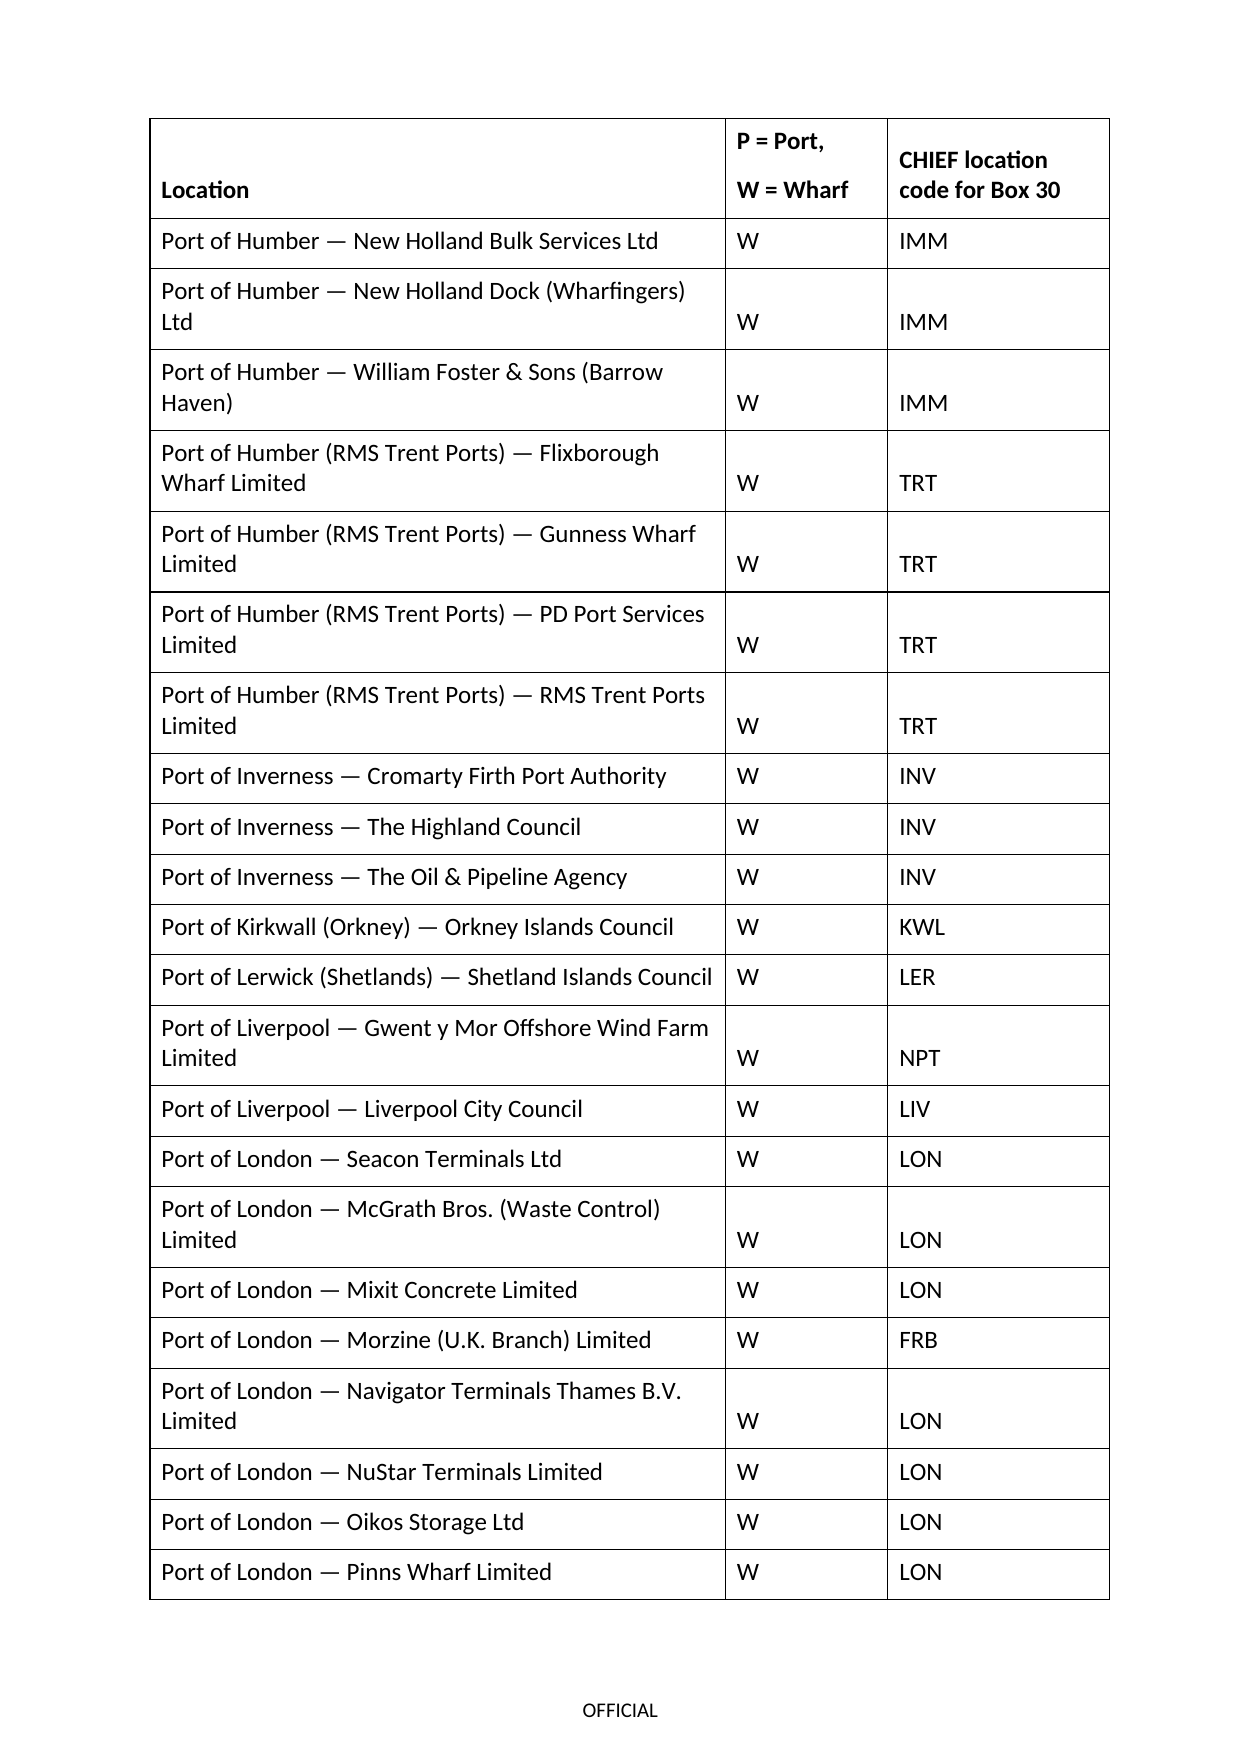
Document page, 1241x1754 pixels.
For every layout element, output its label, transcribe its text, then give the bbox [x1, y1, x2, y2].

table_cell Port of Kirkwall (Orkney) — Orkney Islands Council [151, 905, 725, 954]
table_cell W [726, 855, 887, 904]
table_cell W [726, 1369, 887, 1448]
table_cell W [726, 1550, 887, 1599]
table_cell W [726, 1449, 887, 1499]
table_cell KWL [888, 905, 1109, 954]
table_cell Port of London — NuStar Terminals Limited [151, 1449, 725, 1499]
table_cell Port of Inverness — The Highland Council [151, 804, 725, 854]
table_cell W [726, 593, 887, 672]
table_cell LON [888, 1268, 1109, 1317]
table_cell Port of Inverness — Cromarty Firth Port Authority [151, 754, 725, 803]
table_cell IMM [888, 219, 1109, 268]
table_cell W [726, 431, 887, 511]
table_cell W [726, 673, 887, 753]
table_cell TRT [888, 431, 1109, 511]
table_cell W [726, 1318, 887, 1367]
table_cell NPT [888, 1006, 1109, 1085]
table_cell Port of Humber (RMS Trent Ports) — RMS Trent Ports Limited [151, 673, 725, 753]
table_cell IMM [888, 269, 1109, 349]
table_cell TRT [888, 673, 1109, 753]
table_cell Port of London — Oikos Storage Ltd [151, 1500, 725, 1549]
table_cell W [726, 1137, 887, 1186]
table_cell W [726, 754, 887, 803]
table_header CHIEF location code for Box 30 [888, 119, 1109, 218]
table_cell Port of Liverpool — Gwent y Mor Offshore Wind Farm Limited [151, 1006, 725, 1085]
table_cell Port of Humber — William Foster & Sons (Barrow Haven) [151, 350, 725, 430]
table_cell LON [888, 1369, 1109, 1448]
table_cell LON [888, 1187, 1109, 1267]
table_cell FRB [888, 1318, 1109, 1367]
table_cell Port of Humber (RMS Trent Ports) — Flixborough Wharf Limited [151, 431, 725, 511]
table_cell W [726, 512, 887, 591]
table_cell Port of Humber (RMS Trent Ports) — PD Port Services Limited [151, 593, 725, 672]
table_cell Port of London — Morzine (U.K. Branch) Limited [151, 1318, 725, 1367]
table_cell IMM [888, 350, 1109, 430]
table_cell W [726, 1268, 887, 1317]
table_cell INV [888, 754, 1109, 803]
table_cell LON [888, 1449, 1109, 1499]
table_cell Port of Lerwick (Shetlands) — Shetland Islands Council [151, 955, 725, 1004]
table_cell INV [888, 804, 1109, 854]
table_cell Port of London — Pinns Wharf Limited [151, 1550, 725, 1599]
table_cell W [726, 269, 887, 349]
table_header Location [151, 119, 725, 218]
table_cell Port of London — McGrath Bros. (Waste Control) Limited [151, 1187, 725, 1267]
table_cell W [726, 1006, 887, 1085]
table_cell Port of Humber — New Holland Bulk Services Ltd [151, 219, 725, 268]
table_cell Port of London — Mixit Concrete Limited [151, 1268, 725, 1317]
table_cell TRT [888, 593, 1109, 672]
table_cell W [726, 905, 887, 954]
table_cell Port of Humber — New Holland Dock (Wharfingers) Ltd [151, 269, 725, 349]
table_cell LER [888, 955, 1109, 1004]
table_cell Port of Inverness — The Oil & Pipeline Agency [151, 855, 725, 904]
table_cell W [726, 804, 887, 854]
table_cell LON [888, 1500, 1109, 1549]
table_cell INV [888, 855, 1109, 904]
table_cell Port of Humber (RMS Trent Ports) — Gunness Wharf Limited [151, 512, 725, 591]
table_header P = Port, W = Wharf [726, 119, 887, 218]
table_cell TRT [888, 512, 1109, 591]
table_cell W [726, 955, 887, 1004]
table_cell W [726, 219, 887, 268]
table_cell Port of Liverpool — Liverpool City Council [151, 1086, 725, 1136]
table_cell W [726, 350, 887, 430]
table_cell LON [888, 1550, 1109, 1599]
table_cell W [726, 1187, 887, 1267]
table_cell W [726, 1500, 887, 1549]
table_cell Port of London — Seacon Terminals Ltd [151, 1137, 725, 1186]
table_cell Port of London — Navigator Terminals Thames B.V. Limited [151, 1369, 725, 1448]
table_cell W [726, 1086, 887, 1136]
table_cell LON [888, 1137, 1109, 1186]
table_cell LIV [888, 1086, 1109, 1136]
